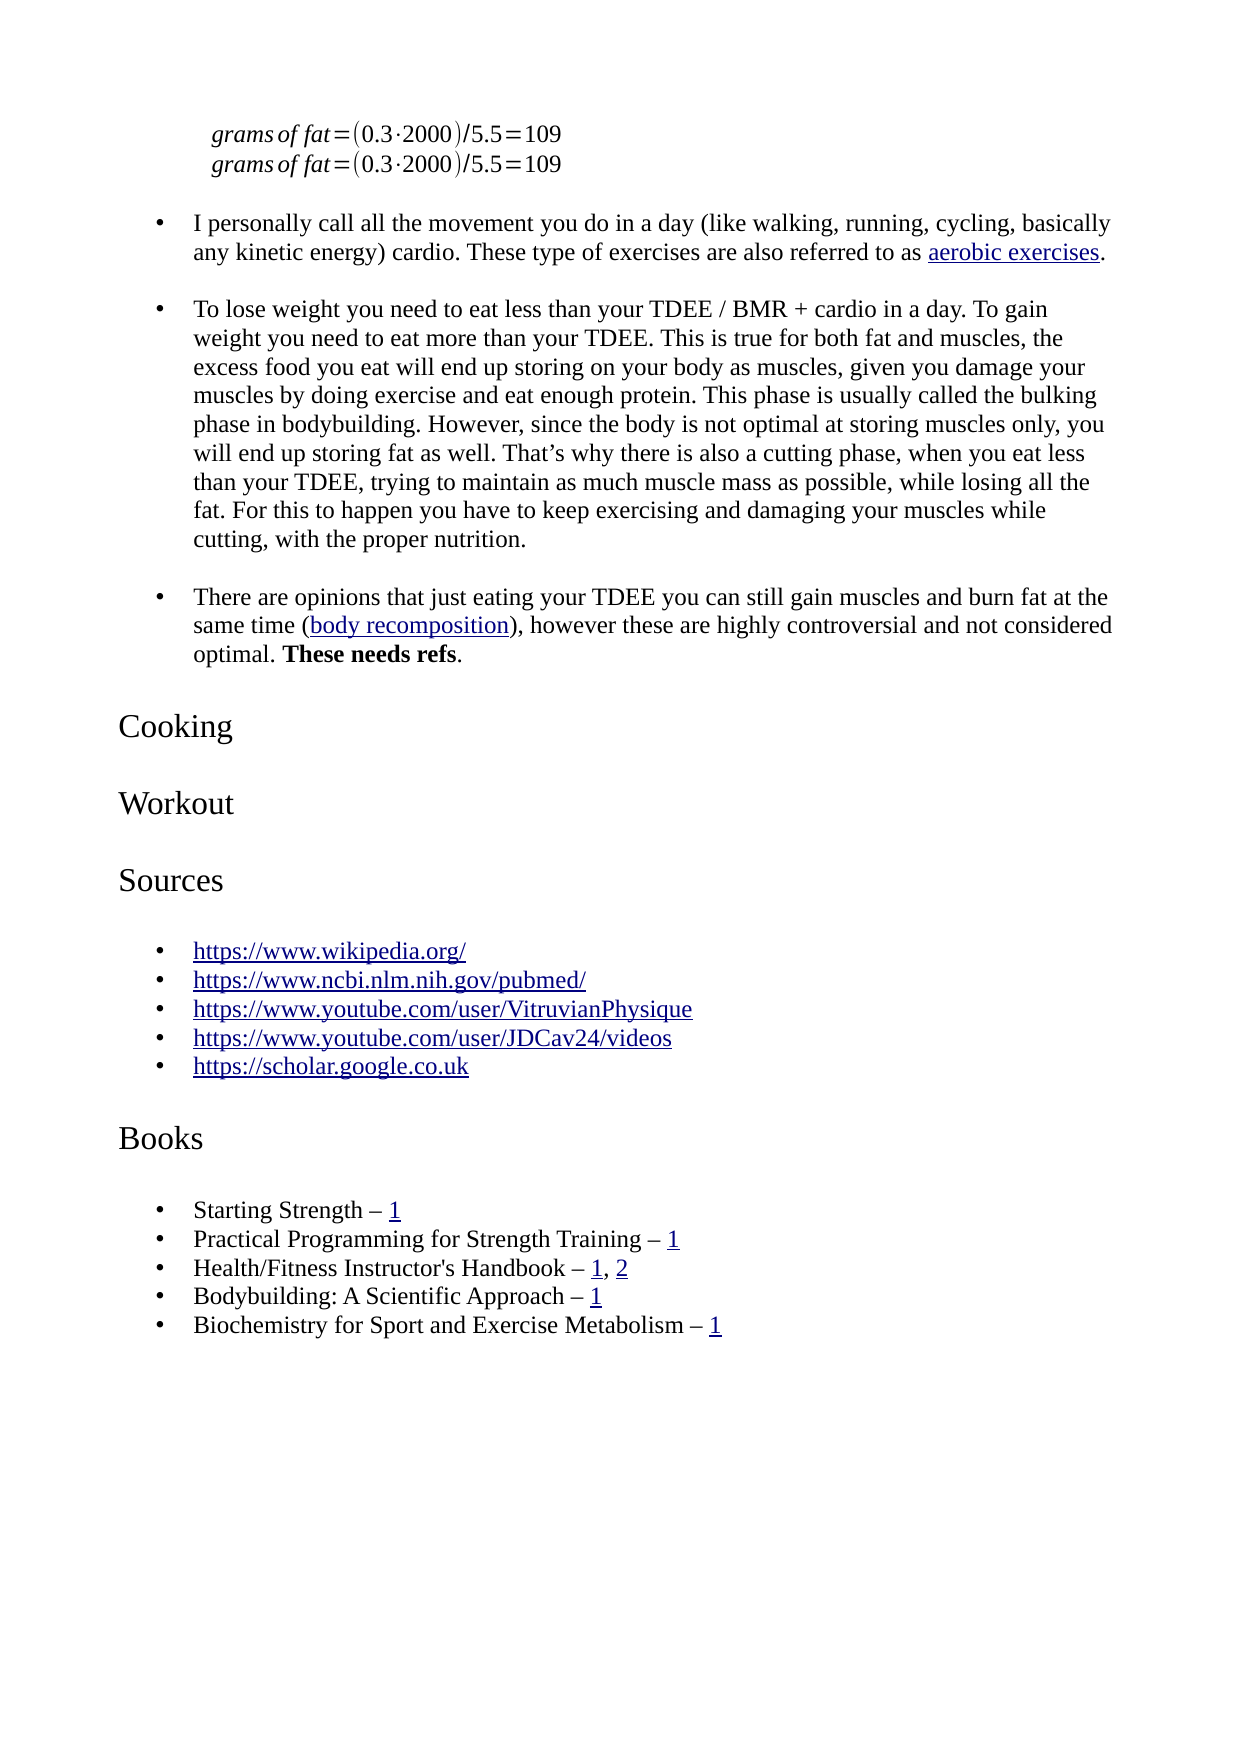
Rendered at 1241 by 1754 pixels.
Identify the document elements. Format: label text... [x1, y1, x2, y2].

text Cooking [118, 706, 1122, 745]
list Biochemistry for Sport and Exercise Metabolism – 1 [156, 1310, 1122, 1339]
list https://www.youtube.com/user/JDCav24/videos [156, 1023, 1122, 1051]
list To lose weight you need to eat less than your TDEE / BMR + cardio in a day. To gain weight you need to eat more than your TDEE. This is true for both fat and muscles, the excess food you eat will end up storing on your body as muscles, given you damage your muscles by doing exercise and eat enough protein. This phase is usually called the bulking phase in bodybuilding. However, since the body is not optimal at storing muscles only, you will end up storing fat as well. That’s why there is also a cutting phase, when you eat less than your TDEE, trying to maintain as much muscle mass as possible, while losing all the fat. For this to happen you have to keep exercising and damaging your muscles while cutting, with the proper nutrition. [156, 294, 1122, 553]
list https://www.ncbi.nlm.nih.gov/pubmed/ [156, 965, 1122, 994]
list https://www.youtube.com/user/VitruvianPhysique [156, 994, 1122, 1023]
list Practical Programming for Strength Training – 1 [156, 1224, 1122, 1253]
list Starting Strength – 1 [156, 1195, 1122, 1224]
list Health/Fitness Instructor's Handbook – 1, 2 [156, 1253, 1122, 1281]
list https://www.wikipedia.org/ [156, 936, 1122, 965]
list I personally call all the movement you do in a day (like walking, running, cycling, basically any kinetic energy) cardio. These type of exercises are also referred to as aerobic exercises. [156, 208, 1122, 266]
list There are opinions that just eating your TDEE you can still gain muscles and burn fat at the same time (body recomposition), however these are highly controversial and not considered optimal. These needs refs. [156, 582, 1122, 668]
list https://scholar.google.co.uk [156, 1051, 1122, 1080]
text Sources [118, 860, 1122, 898]
text Workout [118, 783, 1122, 821]
list Bodybuilding: A Scientific Approach – 1 [156, 1281, 1122, 1310]
text Books [118, 1118, 1122, 1157]
